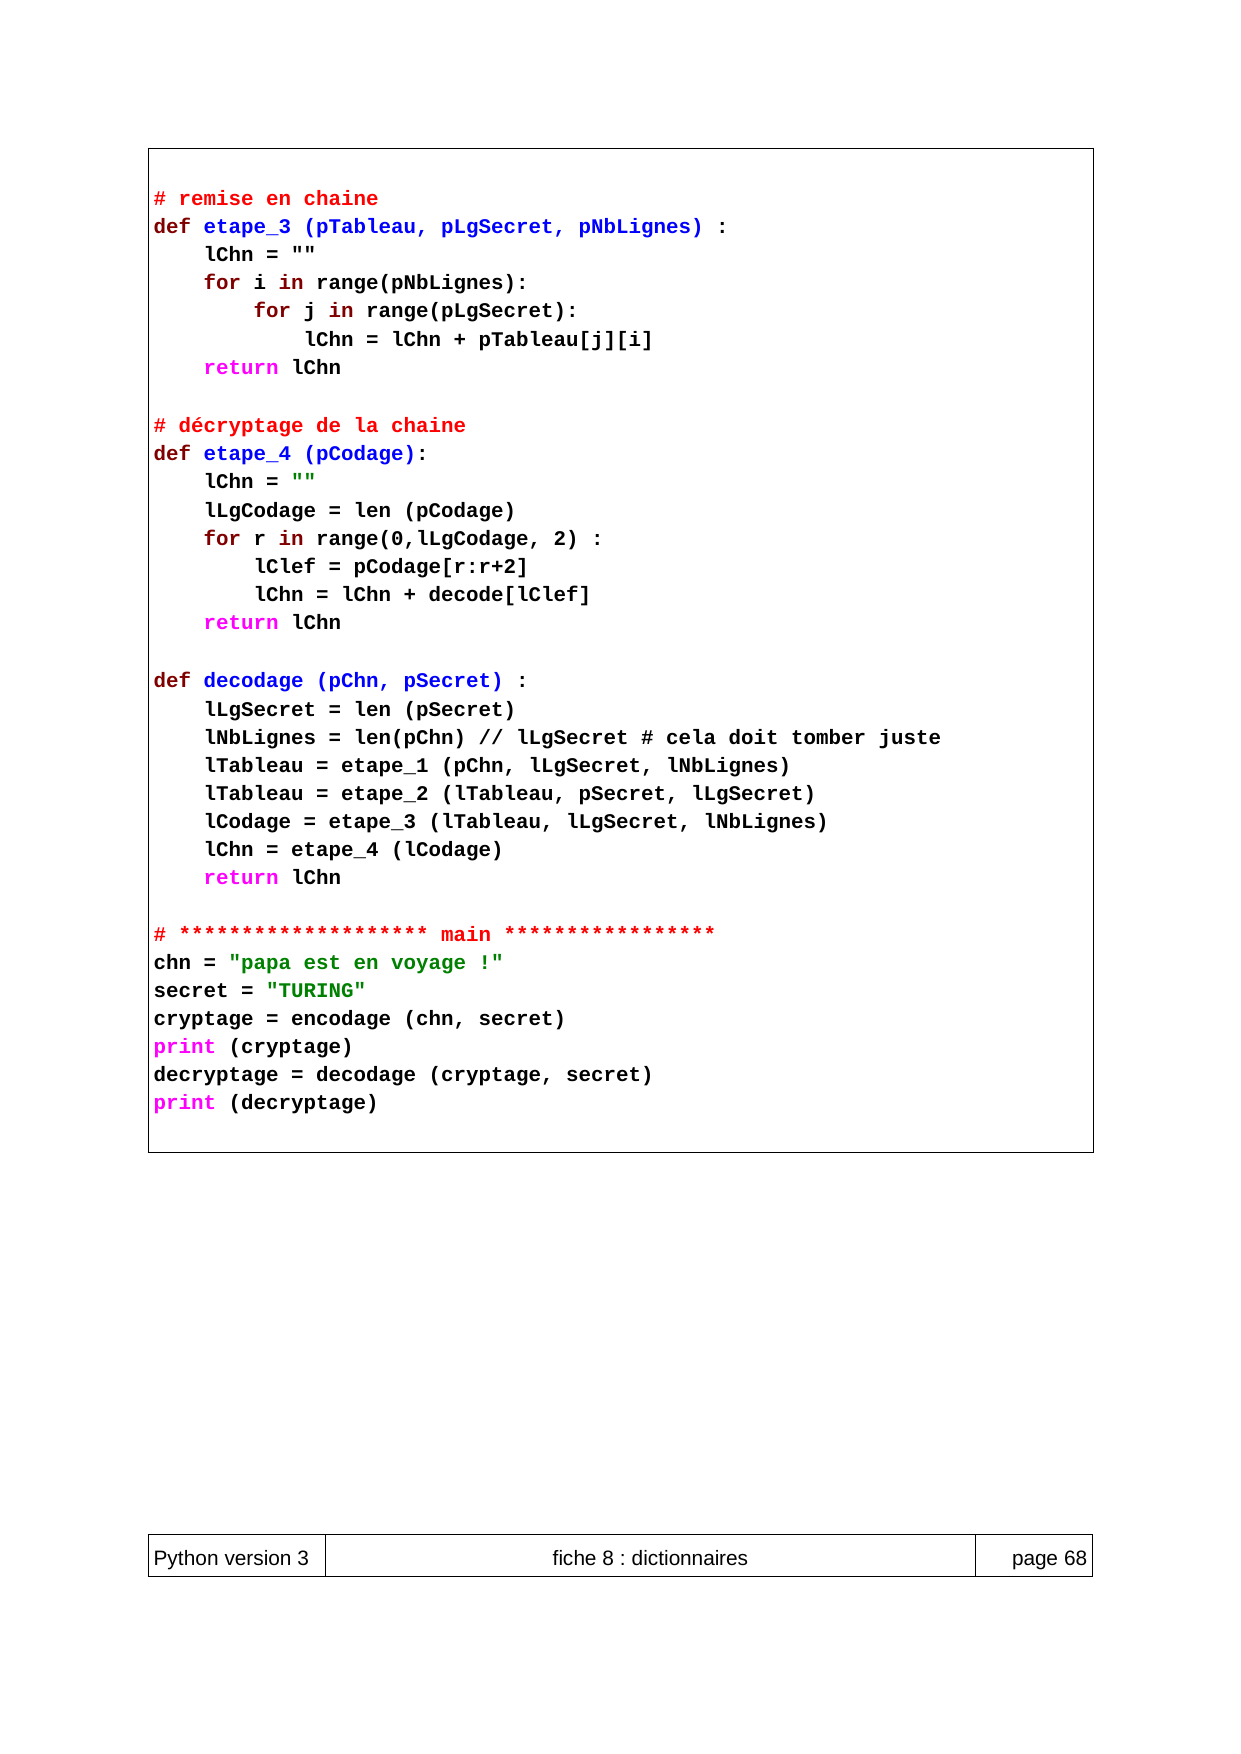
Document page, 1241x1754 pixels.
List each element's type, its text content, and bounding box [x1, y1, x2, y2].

table_header # remise en chaine def etape_3 (pTableau, pLgSecret, pNbLignes) : lChn = "" for i in range(pNbLignes): for j in range(pLgSecret): lChn = lChn + pTableau[j][i] return lChn # décryptage de la chaine def etape_4 (pCodage): lChn = "" lLgCodage = len (pCodage) for r in range(0,lLgCodage, 2) : lClef = pCodage[r:r+2] lChn = lChn + decode[lClef] return lChn def decodage (pChn, pSecret) : lLgSecret = len (pSecret) lNbLignes = len(pChn) // lLgSecret # cela doit tomber juste lTableau = etape_1 (pChn, lLgSecret, lNbLignes) lTableau = etape_2 (lTableau, pSecret, lLgSecret) lCodage = etape_3 (lTableau, lLgSecret, lNbLignes) lChn = etape_4 (lCodage) return lChn # ******************** main ***************** chn = "papa est en voyage !" secret = "TURING" cryptage = encodage (chn, secret) print (cryptage) decryptage = decodage (cryptage, secret) print (decryptage) [149, 149, 1093, 1152]
